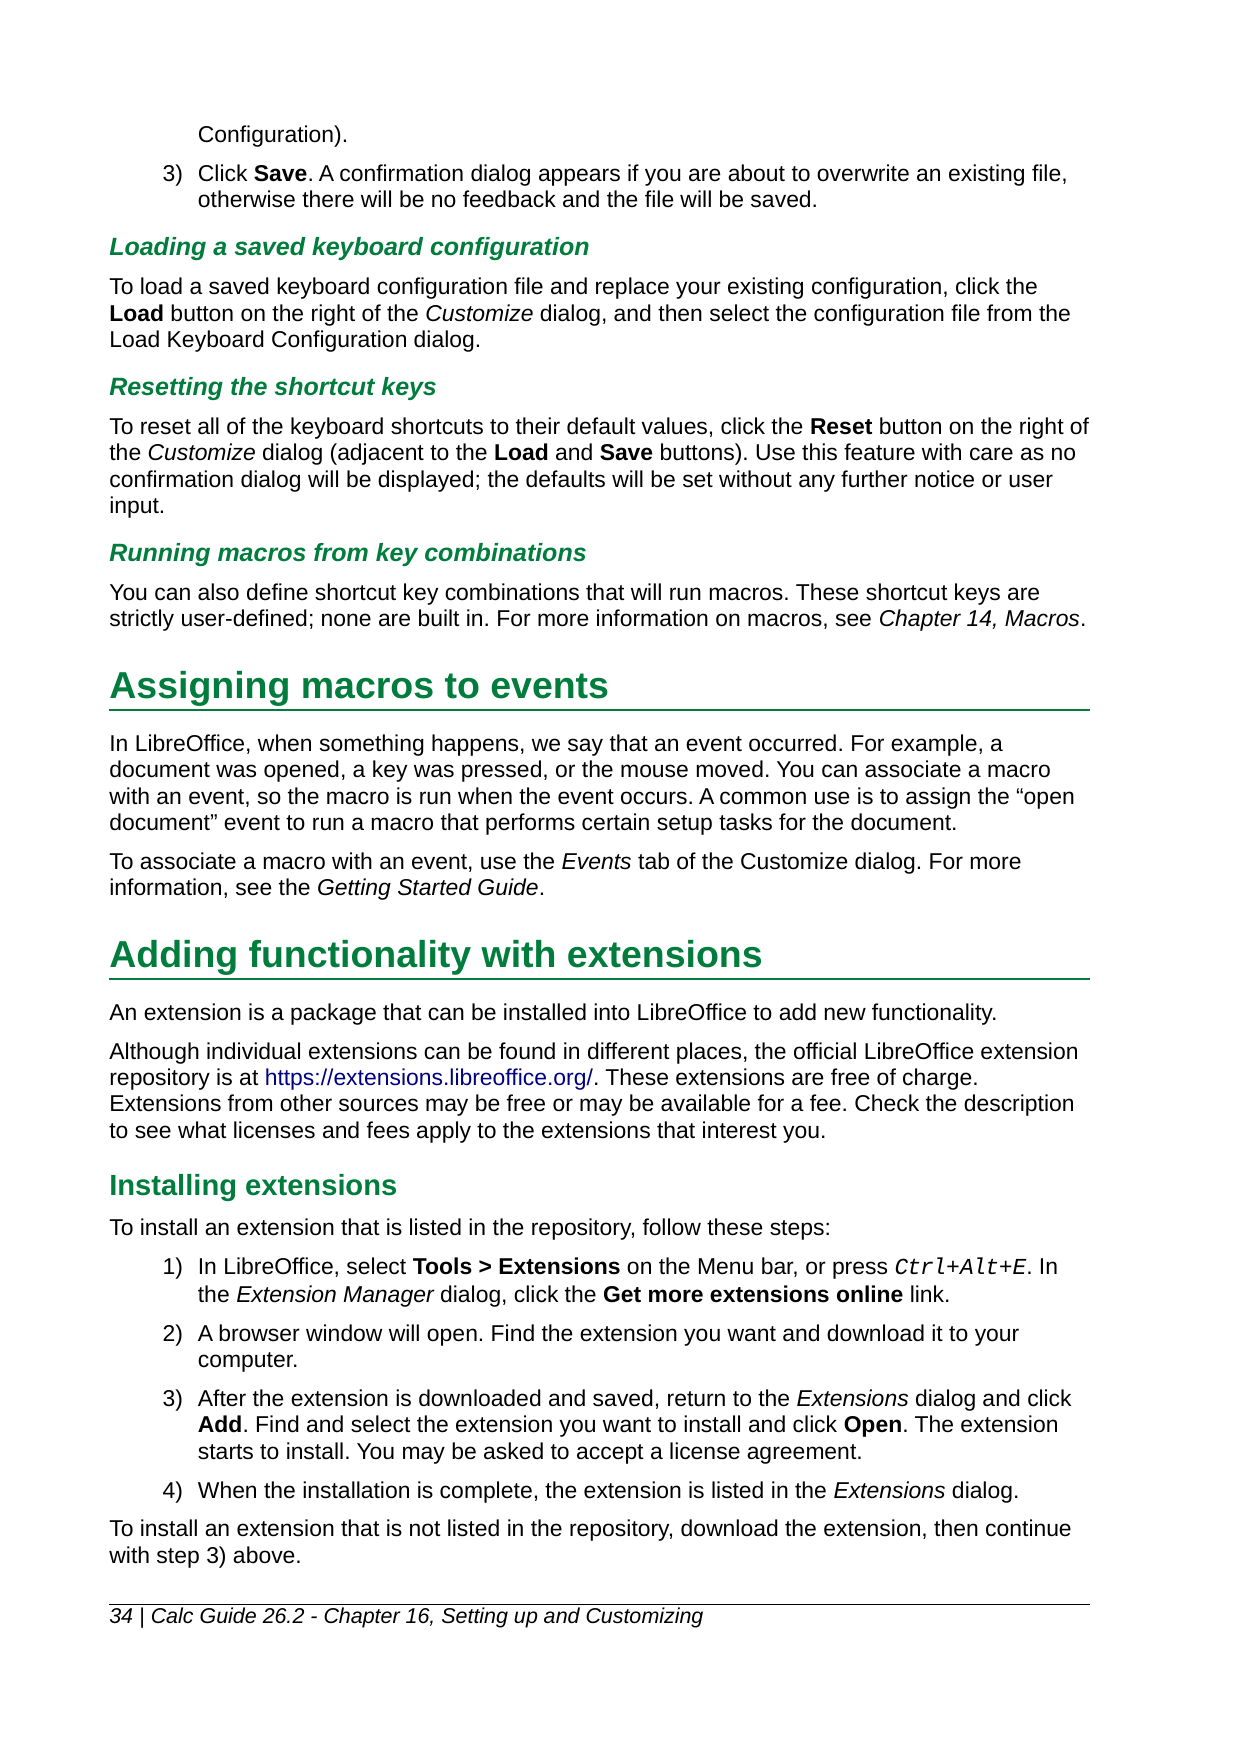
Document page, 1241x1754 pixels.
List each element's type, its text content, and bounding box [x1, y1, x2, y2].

text Although individual extensions can be found in different places, the official LibreOffice extension repository is at https://extensions.libreoffice.org/. These extensions are free of charge. Extensions from other sources may be free or may be available for a fee. Check the description to see what licenses and fees apply to the extensions that interest you. [109, 1038, 1090, 1143]
subtitle Adding functionality with extensions [109, 932, 1090, 978]
text To install an extension that is not listed in the repository, download the extension, then continue with step 3) above. [109, 1515, 1090, 1568]
subtitle Resetting the shortcut keys [109, 372, 1090, 401]
text To reset all of the keyboard shortcuts to their default values, click the Reset button on the right of the Customize dialog (adjacent to the Load and Save buttons). Use this feature with care as no confirmation dialog will be displayed; the defaults will be set without any further notice or user input. [109, 413, 1090, 518]
text An extension is a package that can be installed into LibreOffice to add new functionality. [109, 999, 1090, 1025]
list In LibreOffice, select Tools > Extensions on the Menu bar, or press Ctrl+Alt+E. In the Extension Manager dialog, click the Get more extensions online link. [183, 1253, 1090, 1307]
text In LibreOffice, when something happens, we say that an event occurred. For example, a document was opened, a key was pressed, or the mouse moved. You can associate a macro with an event, so the macro is run when the event occurs. A common use is to assign the “open document” event to run a macro that performs certain setup tasks for the document. [109, 730, 1090, 835]
list When the installation is complete, the extension is listed in the Extensions dialog. [183, 1477, 1090, 1503]
list A browser window will open. Find the extension you want and download it to your computer. [183, 1320, 1090, 1372]
list Configuration). [183, 121, 1090, 147]
text To load a saved keyboard configuration file and replace your existing configuration, click the Load button on the right of the Customize dialog, and then select the configuration file from the Load Keyboard Configuration dialog. [109, 273, 1090, 352]
list After the extension is downloaded and saved, return to the Extensions dialog and click Add. Find and select the extension you want to install and click Open. The extension starts to install. You may be asked to accept a license agreement. [183, 1385, 1090, 1464]
list Click Save. A confirmation dialog appears if you are about to overwrite an existing file, otherwise there will be no feedback and the file will be saved. [183, 160, 1090, 213]
text You can also define shortcut key combinations that will run macros. These shortcut keys are strictly user-defined; none are built in. For more information on macros, see Chapter 14, Macros. [109, 579, 1090, 632]
subtitle Running macros from key combinations [109, 538, 1090, 567]
subtitle Installing extensions [109, 1168, 1090, 1201]
list To install an extension that is listed in the repository, follow these steps: [109, 1214, 1090, 1240]
text To associate a macro with an event, use the Events tab of the Customize dialog. For more information, see the Getting Started Guide. [109, 848, 1090, 901]
subtitle Assigning macros to events [109, 663, 1090, 709]
subtitle Loading a saved keyboard configuration [109, 232, 1090, 261]
